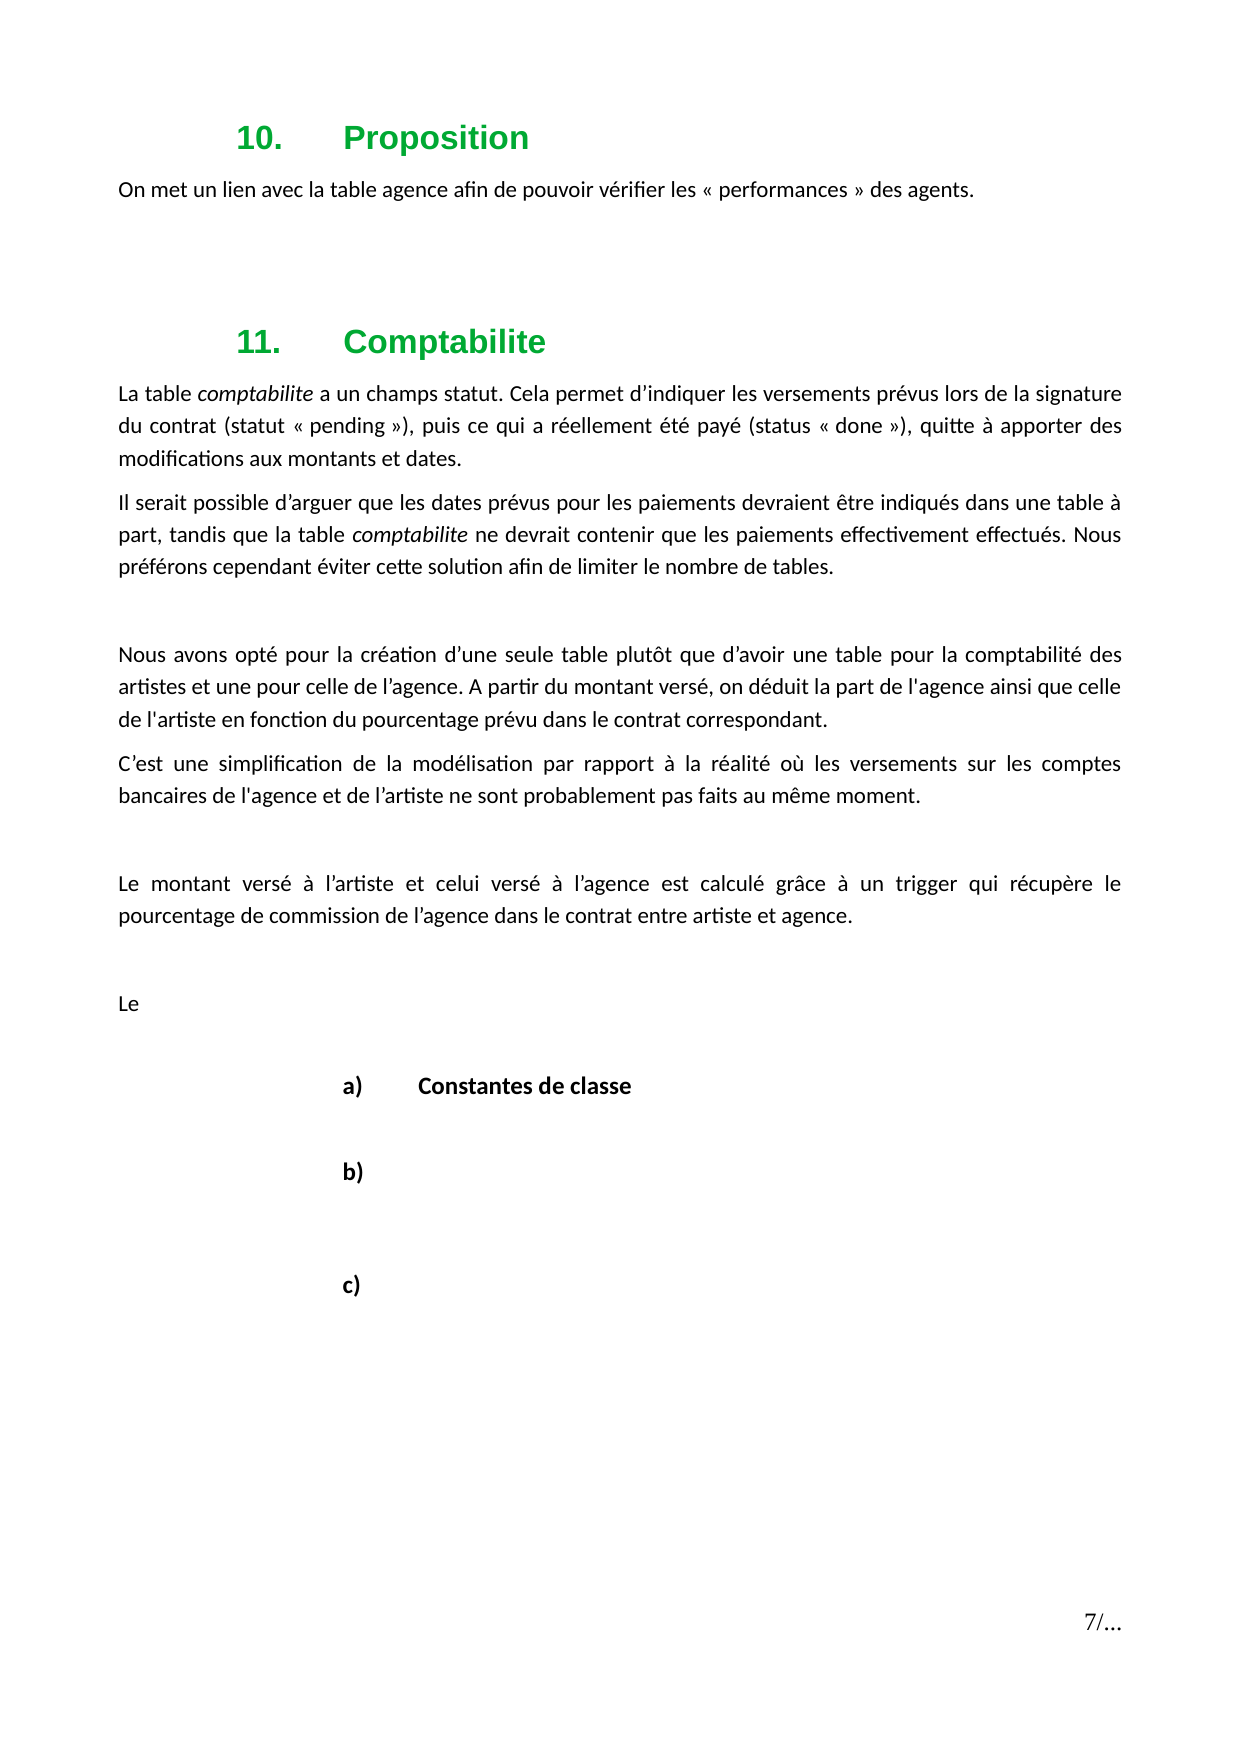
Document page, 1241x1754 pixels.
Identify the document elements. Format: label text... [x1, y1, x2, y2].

text Le montant versé à l’artiste et celui versé à l’agence est calculé grâce à un trigger qui récupère le pourcentage de commission de l’agence dans le contrat entre artiste et agence. [118, 869, 1122, 929]
subtitle Comptabilite [236, 322, 1122, 361]
subtitle Constantes de classe [342, 1070, 1122, 1101]
text C’est une simplification de la modélisation par rapport à la réalité où les versements sur les comptes bancaires de l'agence et de l’artiste ne sont probablement pas faits au même moment. [118, 749, 1122, 809]
text Il serait possible d’arguer que les dates prévus pour les paiements devraient être indiqués dans une table à part, tandis que la table comptabilite ne devrait contenir que les paiements effectivement effectués. Nous préférons cependant éviter cette solution afin de limiter le nombre de tables. [118, 488, 1122, 580]
text Nous avons opté pour la création d’une seule table plutôt que d’avoir une table pour la comptabilité des artistes et une pour celle de l’agence. A partir du montant versé, on déduit la part de l'agence ainsi que celle de l'artiste en fonction du pourcentage prévu dans le contrat correspondant. [118, 640, 1122, 733]
text Le [118, 989, 1122, 1017]
text On met un lien avec la table agence afin de pouvoir vérifier les « performances » des agents. [118, 175, 1122, 203]
subtitle Proposition [236, 118, 1122, 157]
text La table comptabilite a un champs statut. Cela permet d’indiquer les versements prévus lors de la signature du contrat (statut « pending »), puis ce qui a réellement été payé (status « done »), quitte à apporter des modifications aux montants et dates. [118, 379, 1122, 472]
